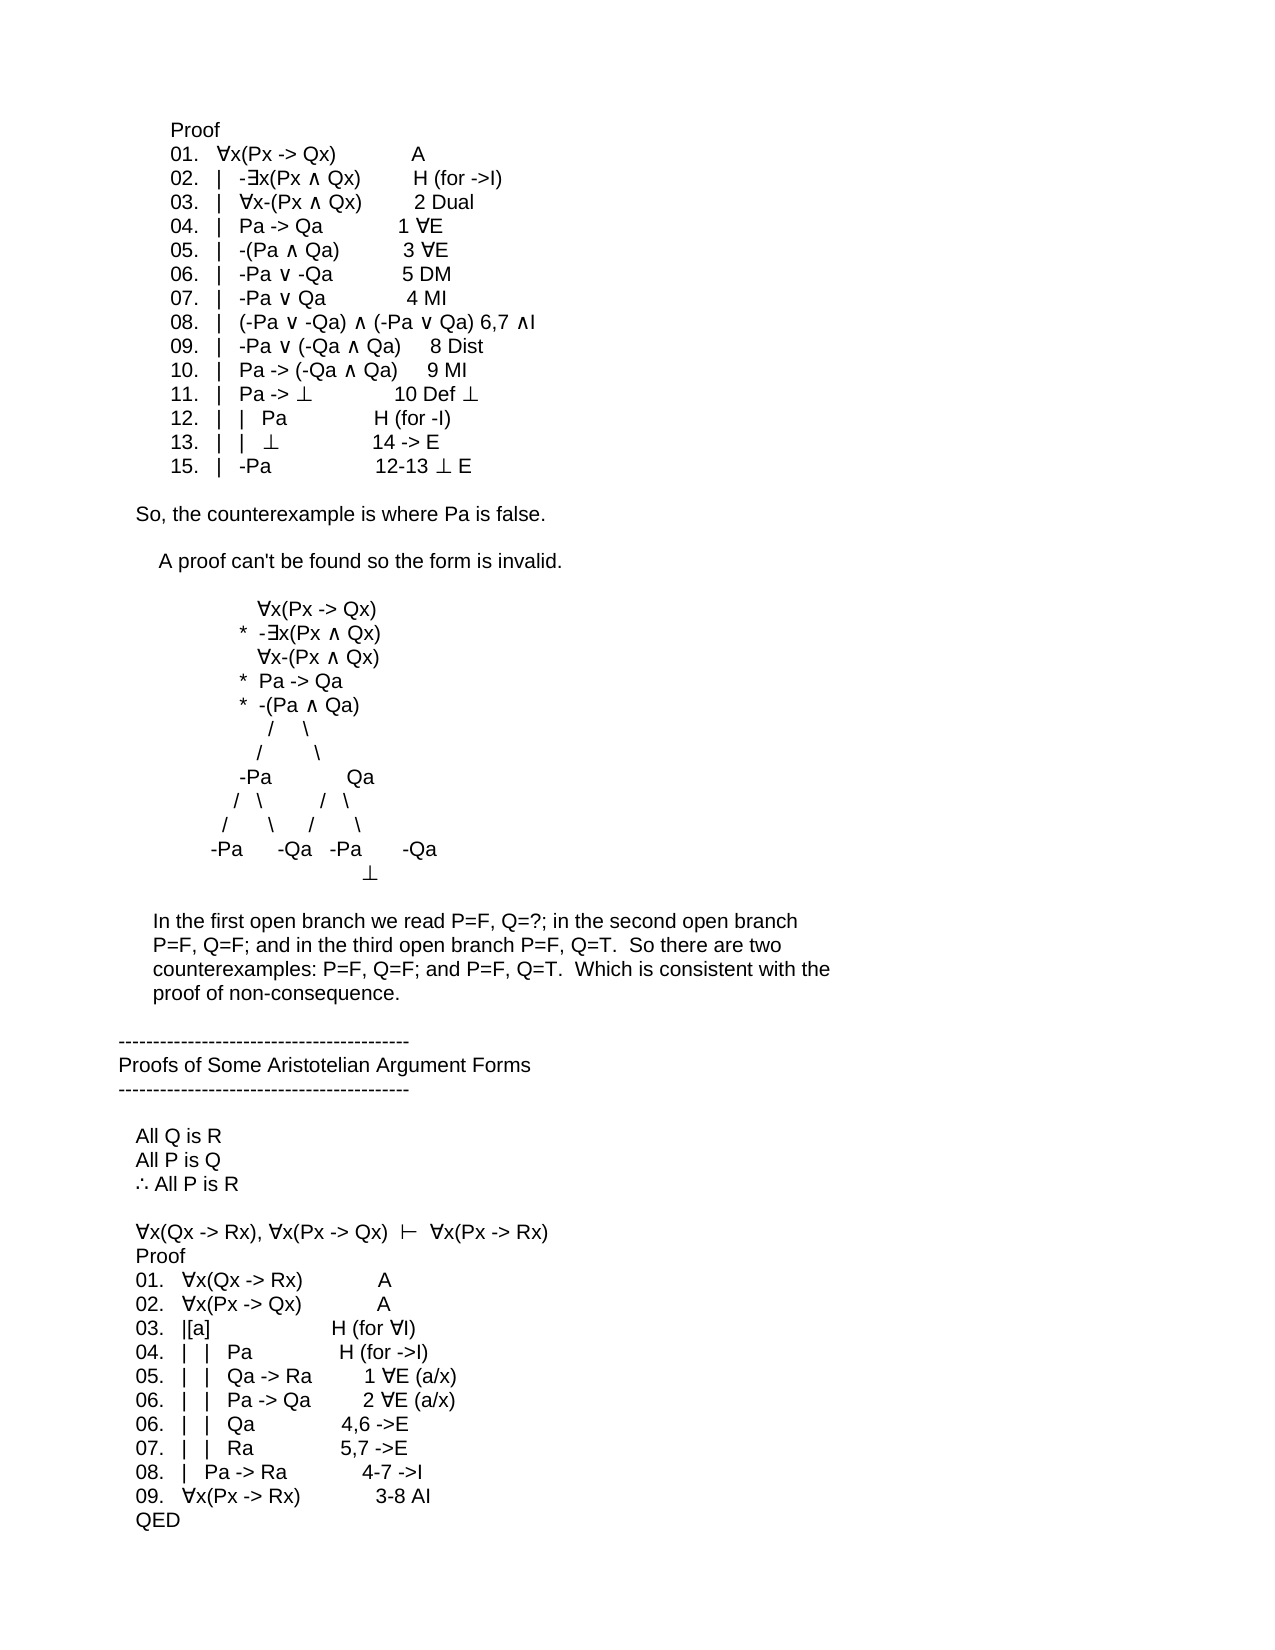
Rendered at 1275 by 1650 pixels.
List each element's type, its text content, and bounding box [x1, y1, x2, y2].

text -Pa Qa [118, 765, 1157, 789]
text 04. | Pa -> Qa 1 ∀E [118, 214, 1157, 238]
text 05. | | Qa -> Ra 1 ∀E (a/x) [118, 1364, 1157, 1388]
text * Pa -> Qa [118, 669, 1157, 693]
text Proof [118, 1244, 1157, 1268]
text * -(Pa ∧ Qa) [118, 693, 1157, 717]
text 09. ∀x(Px -> Rx) 3-8 AI [118, 1484, 1157, 1508]
text 12. | | Pa H (for -I) [118, 406, 1157, 429]
text 13. | | ⊥ 14 -> E [118, 429, 1157, 453]
text / \ / \ [118, 789, 1157, 813]
text ------------------------------------------ [118, 1076, 1157, 1100]
text In the first open branch we read P=F, Q=?; in the second open branch [118, 909, 1157, 933]
text 09. | -Pa ∨ (-Qa ∧ Qa) 8 Dist [118, 334, 1157, 358]
text 11. | Pa -> ⊥ 10 Def ⊥ [118, 382, 1157, 406]
text ∴ All P is R [118, 1172, 1157, 1196]
text * -∃x(Px ∧ Qx) [118, 621, 1157, 645]
text 05. | -(Pa ∧ Qa) 3 ∀E [118, 238, 1157, 262]
text -Pa -Qa -Pa -Qa [118, 837, 1157, 861]
text ∀x(Px -> Qx) [118, 597, 1157, 621]
text ⊥ [118, 861, 1157, 885]
text 02. | -∃x(Px ∧ Qx) H (for ->I) [118, 166, 1157, 190]
text ∀x-(Px ∧ Qx) [118, 645, 1157, 669]
text 01. ∀x(Px -> Qx) A [118, 142, 1157, 166]
text 01. ∀x(Qx -> Rx) A [118, 1268, 1157, 1292]
text 08. | Pa -> Ra 4-7 ->I [118, 1460, 1157, 1484]
text ∀x(Qx -> Rx), ∀x(Px -> Qx) ⊢ ∀x(Px -> Rx) [118, 1220, 1157, 1244]
text QED [118, 1508, 1157, 1532]
text 07. | | Ra 5,7 ->E [118, 1436, 1157, 1460]
text So, the counterexample is where Pa is false. [118, 501, 1157, 525]
text 10. | Pa -> (-Qa ∧ Qa) 9 MI [118, 358, 1157, 382]
text 15. | -Pa 12-13 ⊥ E [118, 453, 1157, 477]
text 06. | | Pa -> Qa 2 ∀E (a/x) [118, 1388, 1157, 1412]
text 02. ∀x(Px -> Qx) A [118, 1292, 1157, 1316]
text 08. | (-Pa ∨ -Qa) ∧ (-Pa ∨ Qa) 6,7 ∧I [118, 310, 1157, 334]
text A proof can't be found so the form is invalid. [118, 549, 1157, 573]
text All Q is R [118, 1124, 1157, 1148]
text 03. | ∀x-(Px ∧ Qx) 2 Dual [118, 190, 1157, 214]
text All P is Q [118, 1148, 1157, 1172]
text ------------------------------------------ [118, 1028, 1157, 1052]
text / \ [118, 741, 1157, 765]
text / \ [118, 717, 1157, 741]
text 07. | -Pa ∨ Qa 4 MI [118, 286, 1157, 310]
text counterexamples: P=F, Q=F; and P=F, Q=T. Which is consistent with the [118, 957, 1157, 981]
text / \ / \ [118, 813, 1157, 837]
text 03. |[a] H (for ∀I) [118, 1316, 1157, 1340]
text P=F, Q=F; and in the third open branch P=F, Q=T. So there are two [118, 933, 1157, 957]
text Proof [118, 118, 1157, 142]
text Proofs of Some Aristotelian Argument Forms [118, 1052, 1157, 1076]
text 04. | | Pa H (for ->I) [118, 1340, 1157, 1364]
text 06. | | Qa 4,6 ->E [118, 1412, 1157, 1436]
text 06. | -Pa ∨ -Qa 5 DM [118, 262, 1157, 286]
text proof of non-consequence. [118, 981, 1157, 1004]
